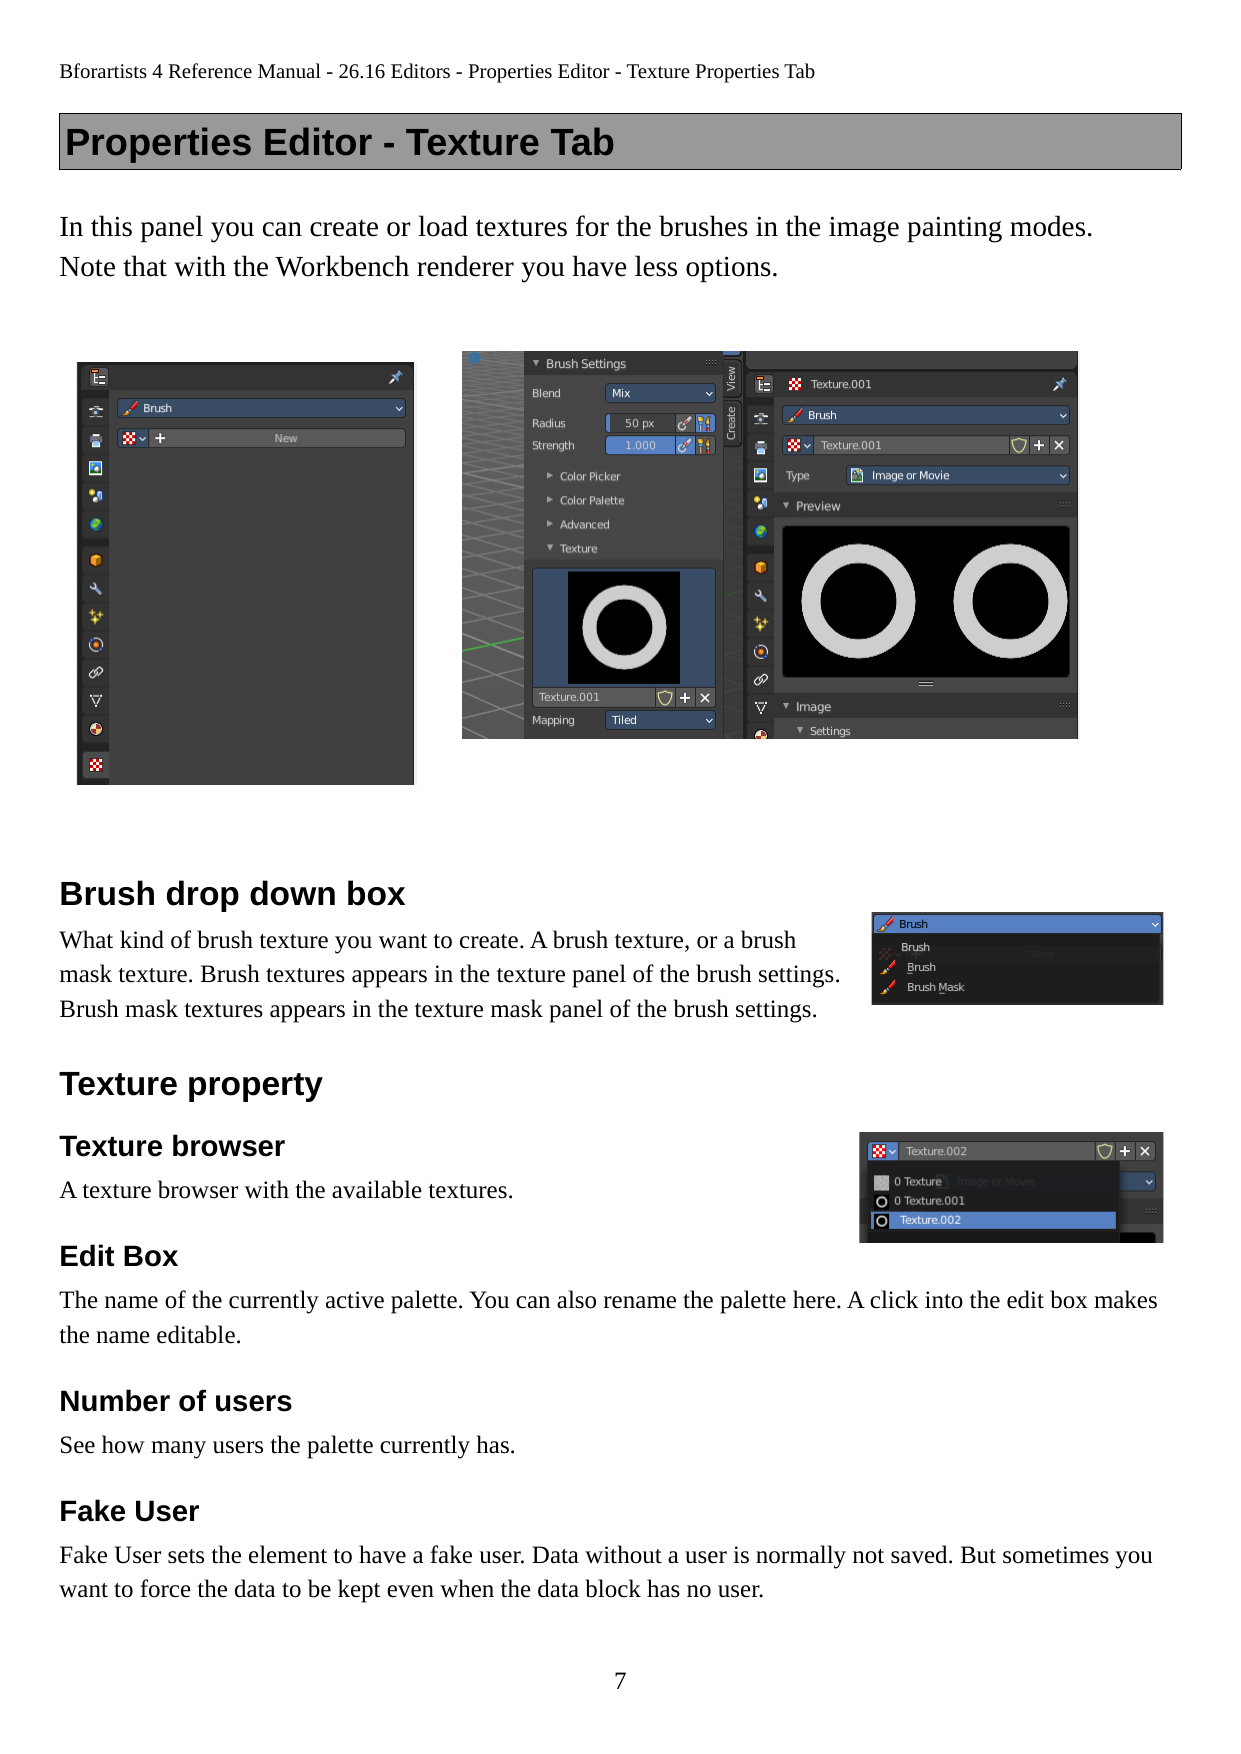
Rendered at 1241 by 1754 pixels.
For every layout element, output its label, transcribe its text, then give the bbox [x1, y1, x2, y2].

subtitle Brush drop down box [59, 873, 1181, 912]
subtitle Texture property [59, 1063, 1181, 1102]
text In this panel you can create or load textures for the brushes in the image painting modes. [59, 209, 1181, 243]
picture [871, 912, 1164, 1005]
text Fake User sets the element to have a fake user. Data without a user is normally not saved. But sometimes you want to force the data to be kept even when the data block has no user. [59, 1540, 1181, 1603]
subtitle Fake User [59, 1493, 1181, 1527]
picture [859, 1132, 1164, 1243]
picture [76, 362, 417, 785]
subtitle Edit Box [59, 1239, 1181, 1273]
subtitle Number of users [59, 1383, 1181, 1417]
table_header Properties Editor - Texture Tab [60, 114, 1181, 169]
text A texture browser with the available textures. [59, 1176, 859, 1204]
text Note that with the Workbench renderer you have less options. [59, 249, 1181, 283]
text See how many users the palette currently has. [59, 1430, 1181, 1458]
subtitle Texture browser [59, 1129, 1181, 1163]
text The name of the currently active palette. You can also rename the palette here. A click into the edit box makes the name editable. [59, 1285, 1181, 1349]
picture [462, 351, 1080, 739]
text What kind of brush texture you want to create. A brush texture, or a brush mask texture. Brush textures appears in the texture panel of the brush settings. Brush mask textures appears in the texture mask panel of the brush settings. [59, 925, 1181, 1022]
